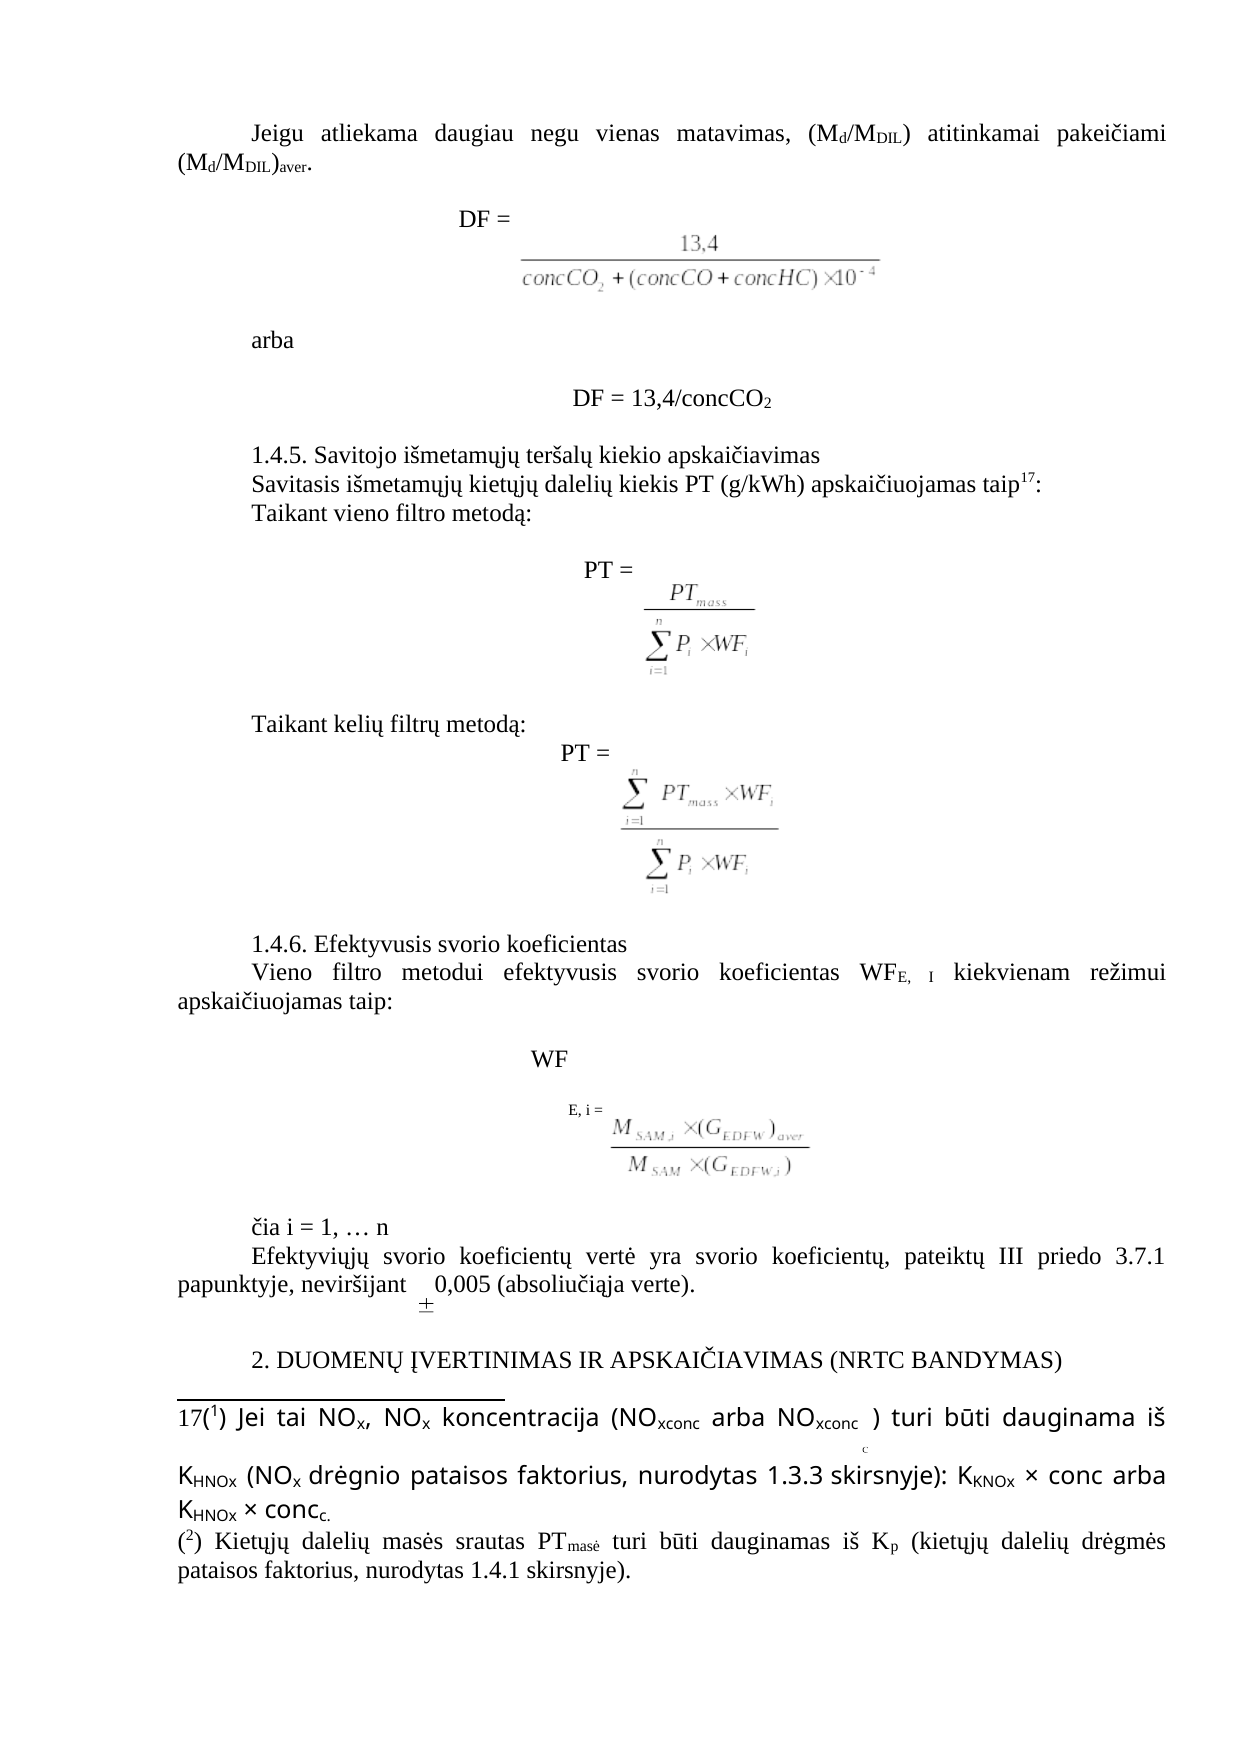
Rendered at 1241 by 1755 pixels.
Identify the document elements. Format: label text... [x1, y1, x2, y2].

text Jeigu atliekama daugiau negu vienas matavimas, (Md/MDIL) atitinkamai pakeičiami (Md/MDIL)aver. [177, 118, 1166, 176]
text Taikant vieno filtro metodą: [177, 498, 1166, 526]
text čia i = 1, … n [177, 1212, 1166, 1241]
text PT = [177, 555, 1166, 680]
text 1.4.6. Efektyvusis svorio koeficientas [177, 929, 1166, 957]
text Savitasis išmetamųjų kietųjų dalelių kiekis PT (g/kWh) apskaičiuojamas taip: [177, 469, 1166, 498]
text PT = [177, 738, 1166, 900]
text 2. DUOMENŲ ĮVERTINIMAS IR APSKAIČIAVIMAS (NRTC BANDYMAS) [177, 1345, 1166, 1374]
text Taikant kelių filtrų metodą: [177, 709, 1166, 738]
text (2) Kietųjų dalelių masės srautas PTmasė turi būti dauginamas iš Kp (kietųjų dalelių drėgmės pataisos faktorius, nurodytas 1.4.1 skirsnyje). [177, 1526, 1166, 1583]
text Vieno filtro metodui efektyvusis svorio koeficientas WFE, I kiekvienam režimui apskaičiuojamas taip: [177, 957, 1166, 1015]
text 1.4.5. Savitojo išmetamųjų teršalų kiekio apskaičiavimas [177, 440, 1166, 469]
text DF = 13,4/concCO2 [177, 383, 1166, 411]
text (1) Jei tai NOx, NOx koncentracija (NOxconc arba NOxconc) turi būti dauginama iš KHNOx (NOx drėgnio pataisos faktorius, nurodytas 1.3.3 skirsnyje): KKNOx × conc arba KHNOx × concc. [177, 1400, 1166, 1526]
text WFE, i = [177, 1044, 1166, 1183]
text arba [177, 325, 1166, 354]
text DF = [177, 204, 1166, 296]
text Efektyviųjų svorio koeficientų vertė yra svorio koeficientų, pateiktų III priedo 3.7.1 papunktyje, neviršijant 0,005 (absoliučiąja verte). [177, 1241, 1166, 1316]
